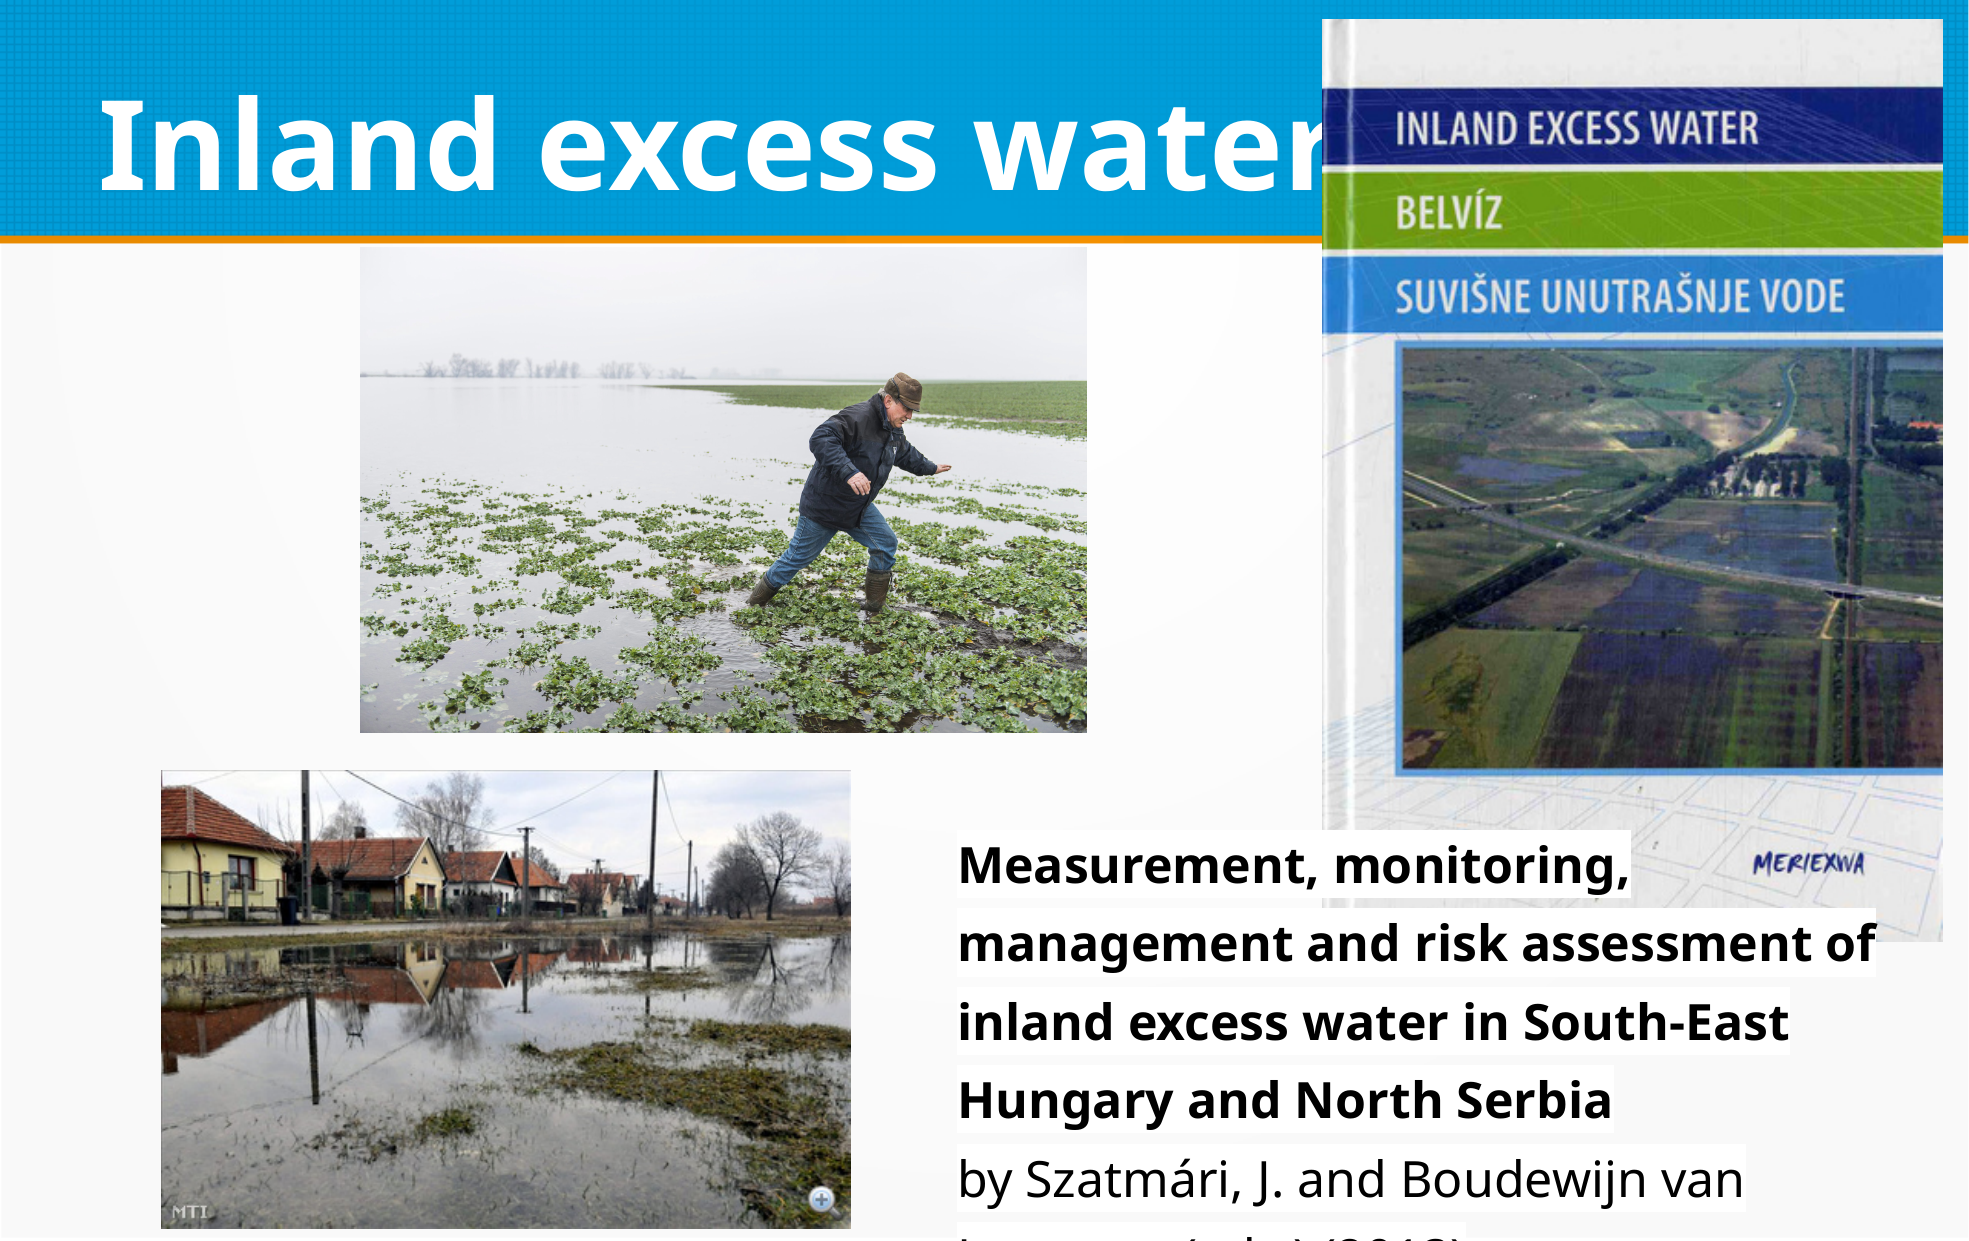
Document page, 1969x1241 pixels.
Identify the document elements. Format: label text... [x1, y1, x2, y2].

picture [0, 20, 1969, 1241]
title Inland excess water [98, 19, 1322, 227]
text_box Measurement, monitoring, management and risk assessment of inland excess water in South-East Hungary and North Serbia by Szatmári, J. and Boudewijn van Leeuwen (eds.) (2013) [951, 848, 1949, 1241]
